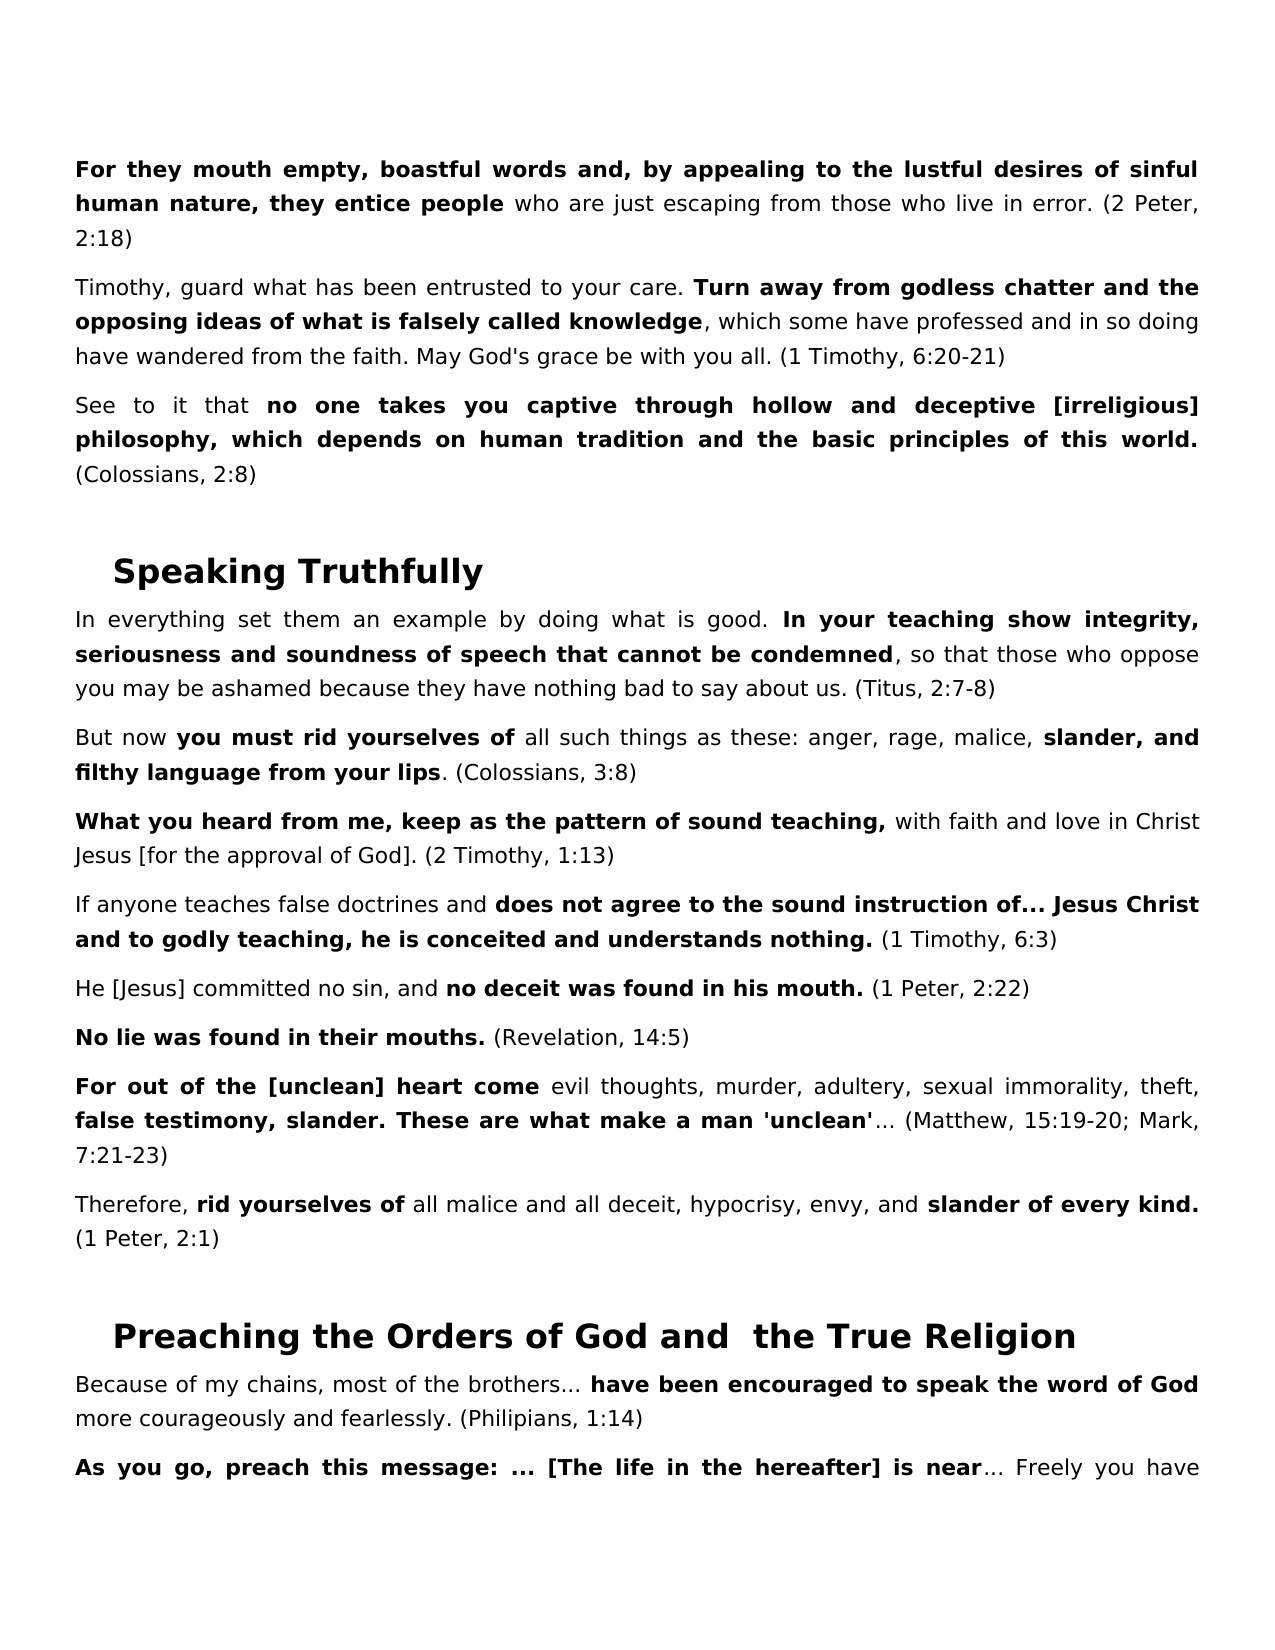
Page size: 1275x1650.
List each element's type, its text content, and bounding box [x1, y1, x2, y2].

text As you go, preach this message: ... [The life in the hereafter] is near... Freely you have [75, 1448, 1200, 1483]
text Timothy, guard what has been entrusted to your care. Turn away from godless chatter and the opposing ideas of what is falsely called knowledge, which some have professed and in so doing have wandered from the faith. May God's grace be with you all. (1 Timothy, 6:20-21) [75, 268, 1200, 371]
text See to it that no one takes you captive through hollow and deceptive [irreligious] philosophy, which depends on human tradition and the basic principles of this world. (Colossians, 2:8) [75, 386, 1200, 489]
text For out of the [unclean] heart come evil thoughts, murder, adultery, sexual immorality, theft, false testimony, slander. These are what make a man 'unclean'... (Matthew, 15:19-20; Mark, 7:21-23) [75, 1067, 1200, 1170]
text But now you must rid yourselves of all such things as these: anger, rage, malice, slander, and filthy language from your lips. (Colossians, 3:8) [75, 718, 1200, 787]
text What you heard from me, keep as the pattern of sound teaching, with faith and love in Christ Jesus [for the approval of God]. (2 Timothy, 1:13) [75, 802, 1200, 870]
text For they mouth empty, boastful words and, by appealing to the lustful desires of sinful human nature, they entice people who are just escaping from those who live in error. (2 Peter, 2:18) [75, 150, 1200, 253]
text He [Jesus] committed no sin, and no deceit was found in his mouth. (1 Peter, 2:22) [75, 969, 1200, 1003]
text Because of my chains, most of the brothers... have been encouraged to speak the word of God more courageously and fearlessly. (Philipians, 1:14) [75, 1365, 1200, 1433]
subtitle Speaking Truthfully [112, 553, 1200, 592]
text Therefore, rid yourselves of all malice and all deceit, hypocrisy, envy, and slander of every kind. (1 Peter, 2:1) [75, 1185, 1200, 1254]
text No lie was found in their mouths. (Revelation, 14:5) [75, 1018, 1200, 1052]
subtitle Preaching the Orders of God and the True Religion [112, 1318, 1200, 1356]
text If anyone teaches false doctrines and does not agree to the sound instruction of... Jesus Christ and to godly teaching, he is conceited and understands nothing. (1 Timothy, 6:3) [75, 885, 1200, 954]
text In everything set them an example by doing what is good. In your teaching show integrity, seriousness and soundness of speech that cannot be condemned, so that those who oppose you may be ashamed because they have nothing bad to say about us. (Titus, 2:7-8) [75, 600, 1200, 703]
